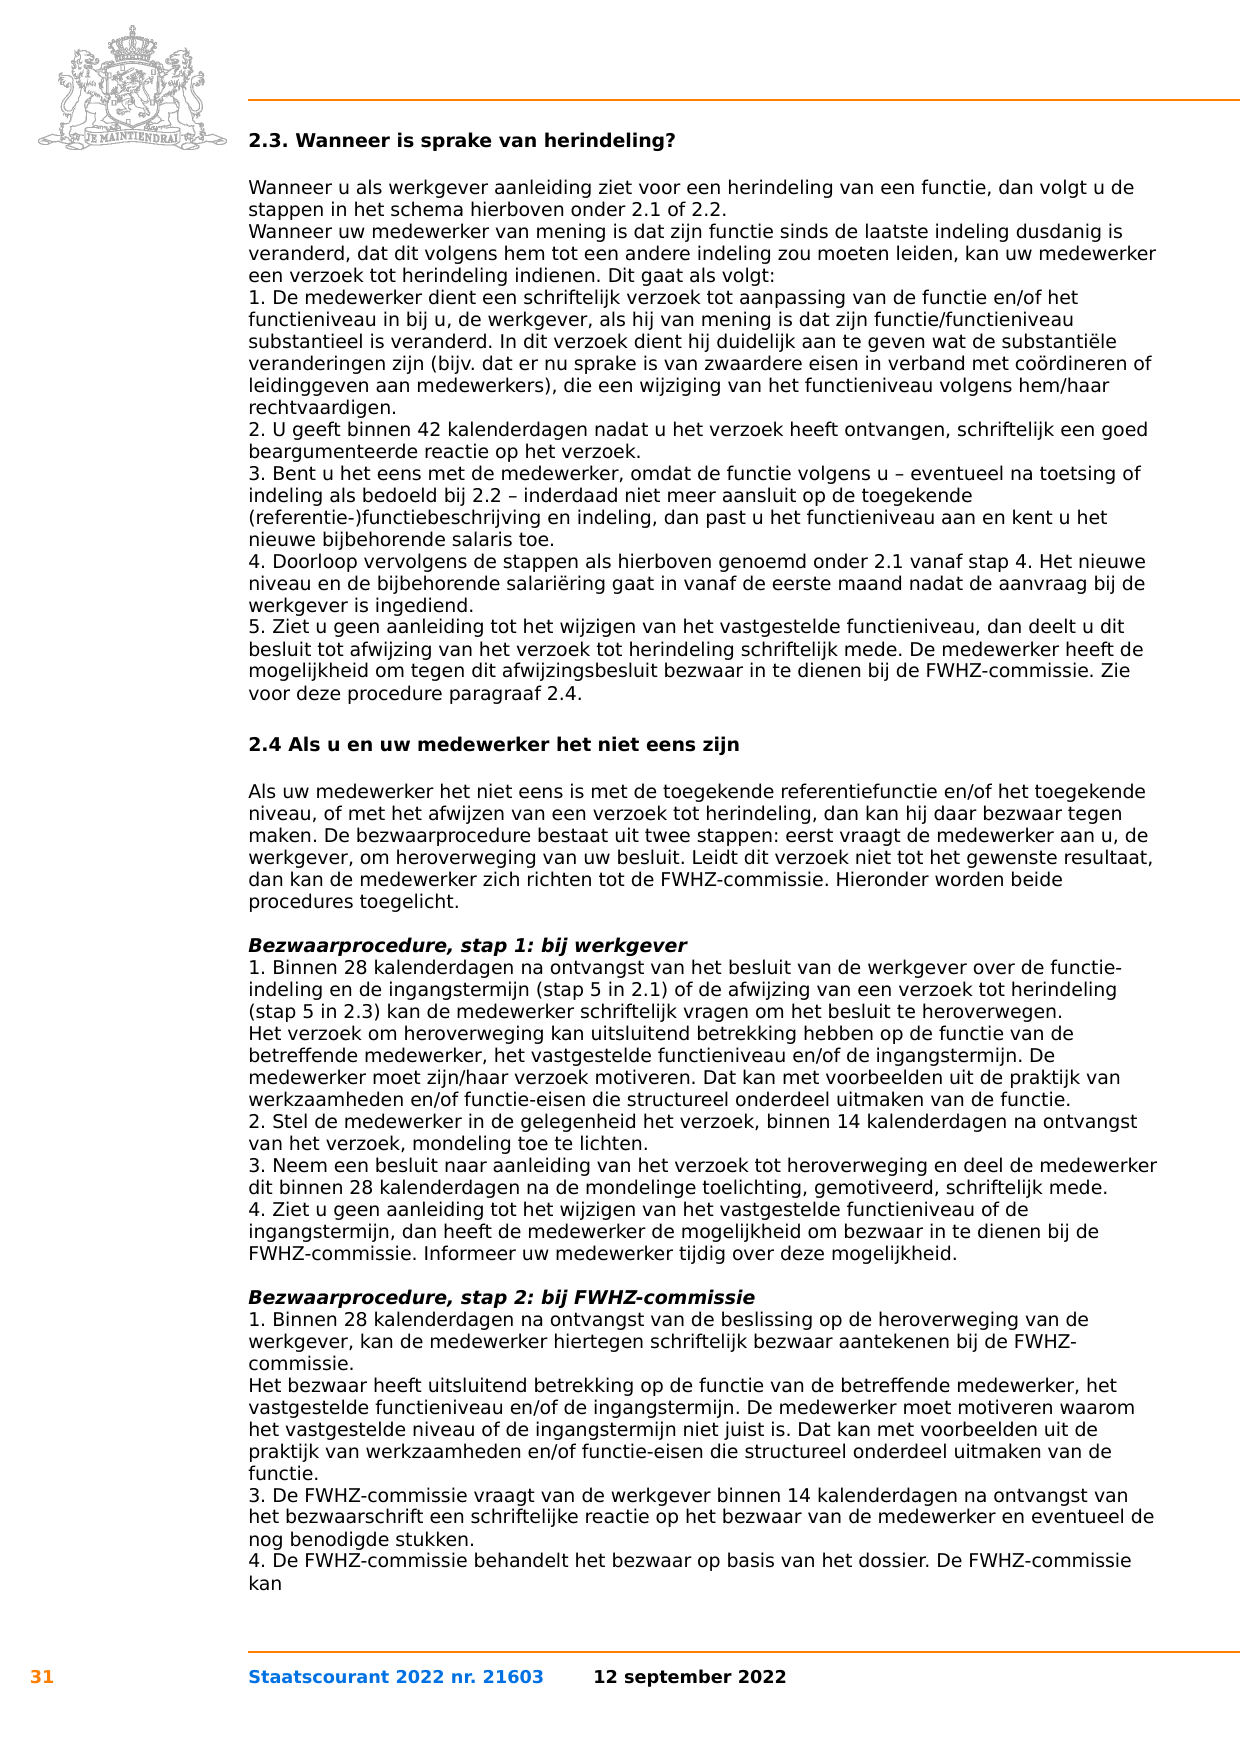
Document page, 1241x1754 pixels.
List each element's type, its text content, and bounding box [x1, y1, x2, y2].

text 3. Bent u het eens met de medewerker, omdat de functie volgens u – eventueel na toetsing of indeling als bedoeld bij 2.2 – inderdaad niet meer aansluit op de toegekende (referentie-)functiebeschrijving en indeling, dan past u het functieniveau aan en kent u het nieuwe bijbehorende salaris toe. [248, 463, 1163, 551]
text Het verzoek om heroverweging kan uitsluitend betrekking hebben op de functie van de betreffende medewerker, het vastgestelde functieniveau en/of de ingangstermijn. De medewerker moet zijn/haar verzoek motiveren. Dat kan met voorbeelden uit de praktijk van werkzaamheden en/of functie-eisen die structureel onderdeel uitmaken van de functie. [248, 1023, 1163, 1111]
text 1. De medewerker dient een schriftelijk verzoek tot aanpassing van de functie en/of het functieniveau in bij u, de werkgever, als hij van mening is dat zijn functie/functieniveau substantieel is veranderd. In dit verzoek dient hij duidelijk aan te geven wat de substantiële veranderingen zijn (bijv. dat er nu sprake is van zwaardere eisen in verband met coördineren of leidinggeven aan medewerkers), die een wijziging van het functieniveau volgens hem/haar rechtvaardigen. [248, 287, 1163, 419]
text Wanneer u als werkgever aanleiding ziet voor een herindeling van een functie, dan volgt u de stappen in het schema hierboven onder 2.1 of 2.2. [248, 177, 1163, 221]
text 3. Neem een besluit naar aanleiding van het verzoek tot heroverweging en deel de medewerker dit binnen 28 kalenderdagen na de mondelinge toelichting, gemotiveerd, schriftelijk mede. [248, 1155, 1163, 1199]
text 3. De FWHZ-commissie vraagt van de werkgever binnen 14 kalenderdagen na ontvangst van het bezwaarschrift een schriftelijke reactie op het bezwaar van de medewerker en eventueel de nog benodigde stukken. [248, 1484, 1163, 1550]
subtitle Bezwaarprocedure, stap 2: bij FWHZ-commissie [248, 1287, 1163, 1309]
text Als uw medewerker het niet eens is met de toegekende referentiefunctie en/of het toegekende niveau, of met het afwijzen van een verzoek tot herindeling, dan kan hij daar bezwaar tegen maken. De bezwaarprocedure bestaat uit twee stappen: eerst vraagt de medewerker aan u, de werkgever, om heroverweging van uw besluit. Leidt dit verzoek niet tot het gewenste resultaat, dan kan de medewerker zich richten tot de FWHZ-commissie. Hieronder worden beide procedures toegelicht. [248, 781, 1163, 913]
subtitle 2.3. Wanneer is sprake van herindeling? [248, 130, 1163, 152]
text 2. U geeft binnen 42 kalenderdagen nadat u het verzoek heeft ontvangen, schriftelijk een goed beargumenteerde reactie op het verzoek. [248, 419, 1163, 463]
subtitle Bezwaarprocedure, stap 1: bij werkgever [248, 935, 1163, 957]
text Wanneer uw medewerker van mening is dat zijn functie sinds de laatste indeling dusdanig is veranderd, dat dit volgens hem tot een andere indeling zou moeten leiden, kan uw medewerker een verzoek tot herindeling indienen. Dit gaat als volgt: [248, 221, 1163, 287]
text 4. Ziet u geen aanleiding tot het wijzigen van het vastgestelde functieniveau of de ingangstermijn, dan heeft de medewerker de mogelijkheid om bezwaar in te dienen bij de FWHZ-commissie. Informeer uw medewerker tijdig over deze mogelijkheid. [248, 1199, 1163, 1265]
text 5. Ziet u geen aanleiding tot het wijzigen van het vastgestelde functieniveau, dan deelt u dit besluit tot afwijzing van het verzoek tot herindeling schriftelijk mede. De medewerker heeft de mogelijkheid om tegen dit afwijzingsbesluit bezwaar in te dienen bij de FWHZ-commissie. Zie voor deze procedure paragraaf 2.4. [248, 616, 1163, 704]
text Het bezwaar heeft uitsluitend betrekking op de functie van de betreffende medewerker, het vastgestelde functieniveau en/of de ingangstermijn. De medewerker moet motiveren waarom het vastgestelde niveau of de ingangstermijn niet juist is. Dat kan met voorbeelden uit de praktijk van werkzaamheden en/of functie-eisen die structureel onderdeel uitmaken van de functie. [248, 1374, 1163, 1484]
text 2. Stel de medewerker in de gelegenheid het verzoek, binnen 14 kalenderdagen na ontvangst van het verzoek, mondeling toe te lichten. [248, 1111, 1163, 1155]
text 1. Binnen 28 kalenderdagen na ontvangst van de beslissing op de heroverweging van de werkgever, kan de medewerker hiertegen schriftelijk bezwaar aantekenen bij de FWHZ-commissie. [248, 1309, 1163, 1374]
text 4. De FWHZ-commissie behandelt het bezwaar op basis van het dossier. De FWHZ-commissie kan [248, 1550, 1163, 1594]
text 4. Doorloop vervolgens de stappen als hierboven genoemd onder 2.1 vanaf stap 4. Het nieuwe niveau en de bijbehorende salariëring gaat in vanaf de eerste maand nadat de aanvraag bij de werkgever is ingediend. [248, 551, 1163, 616]
picture [38, 25, 227, 150]
text 1. Binnen 28 kalenderdagen na ontvangst van het besluit van de werkgever over de functie-indeling en de ingangstermijn (stap 5 in 2.1) of de afwijzing van een verzoek tot herindeling (stap 5 in 2.3) kan de medewerker schriftelijk vragen om het besluit te heroverwegen. [248, 957, 1163, 1023]
subtitle 2.4 Als u en uw medewerker het niet eens zijn [248, 734, 1163, 756]
